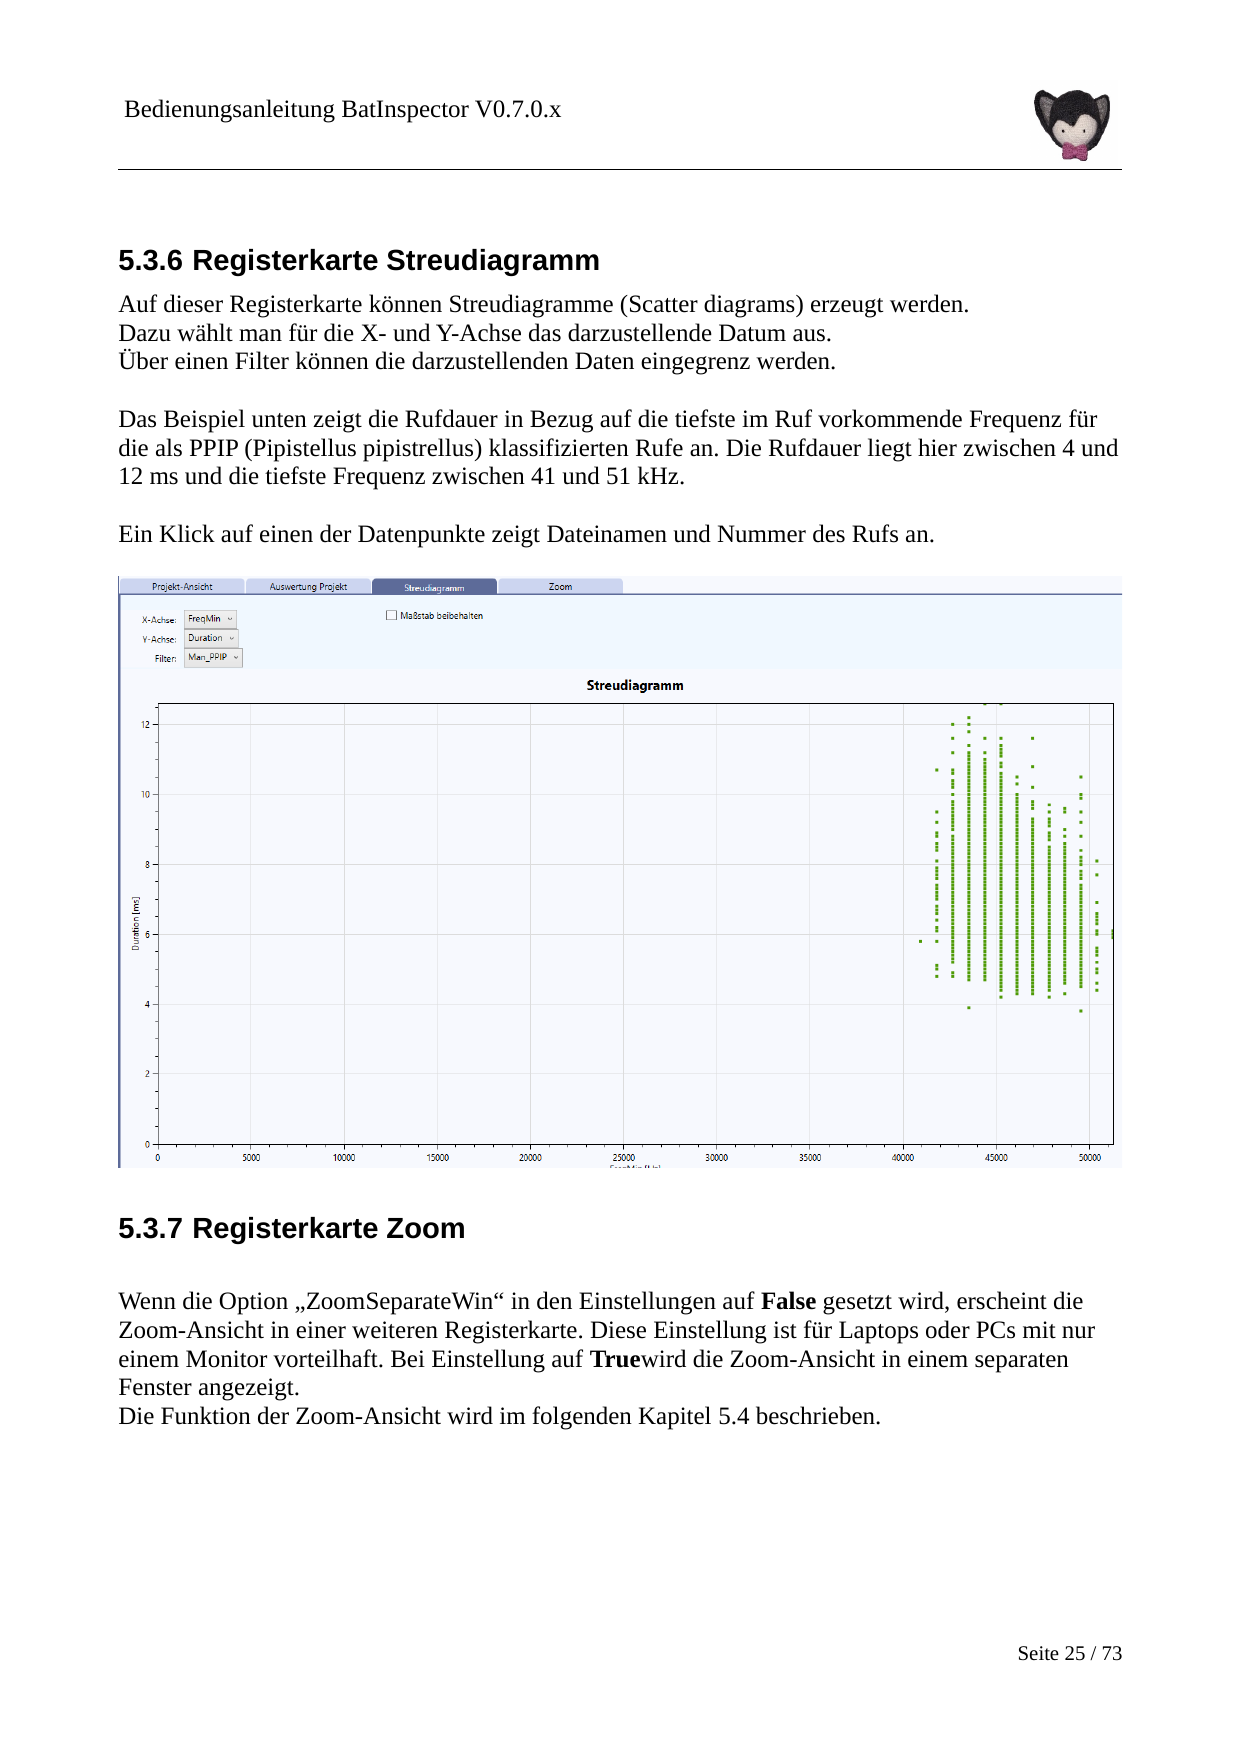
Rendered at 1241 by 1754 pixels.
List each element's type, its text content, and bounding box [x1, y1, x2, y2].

text Ein Klick auf einen der Datenpunkte zeigt Dateinamen und Nummer des Rufs an. [118, 519, 1122, 548]
picture [118, 576, 1123, 1168]
text Dazu wählt man für die X- und Y-Achse das darzustellende Datum aus. [118, 318, 1122, 346]
text Wenn die Option „ZoomSeparateWin“ in den Einstellungen auf False gesetzt wird, erscheint die Zoom-Ansicht in einer weiteren Registerkarte. Diese Einstellung ist für Laptops oder PCs mit nur einem Monitor vorteilhaft. Bei Einstellung auf Truewird die Zoom-Ansicht in einem separaten Fenster angezeigt. [118, 1286, 1122, 1401]
text Auf dieser Registerkarte können Streudiagramme (Scatter diagrams) erzeugt werden. [118, 289, 1122, 318]
subtitle Registerkarte Zoom [118, 1211, 1122, 1245]
text Über einen Filter können die darzustellenden Daten eingegrenz werden. [118, 346, 1122, 375]
text Das Beispiel unten zeigt die Rufdauer in Bezug auf die tiefste im Ruf vorkommende Frequenz für die als PPIP (Pipistellus pipistrellus) klassifizierten Rufe an. Die Rufdauer liegt hier zwischen 4 und 12 ms und die tiefste Frequenz zwischen 41 und 51 kHz. [118, 404, 1122, 490]
subtitle Registerkarte Streudiagramm [118, 243, 1122, 276]
text Die Funktion der Zoom-Ansicht wird im folgenden Kapitel 5.4 beschrieben. [118, 1401, 1122, 1430]
picture [1030, 80, 1119, 169]
